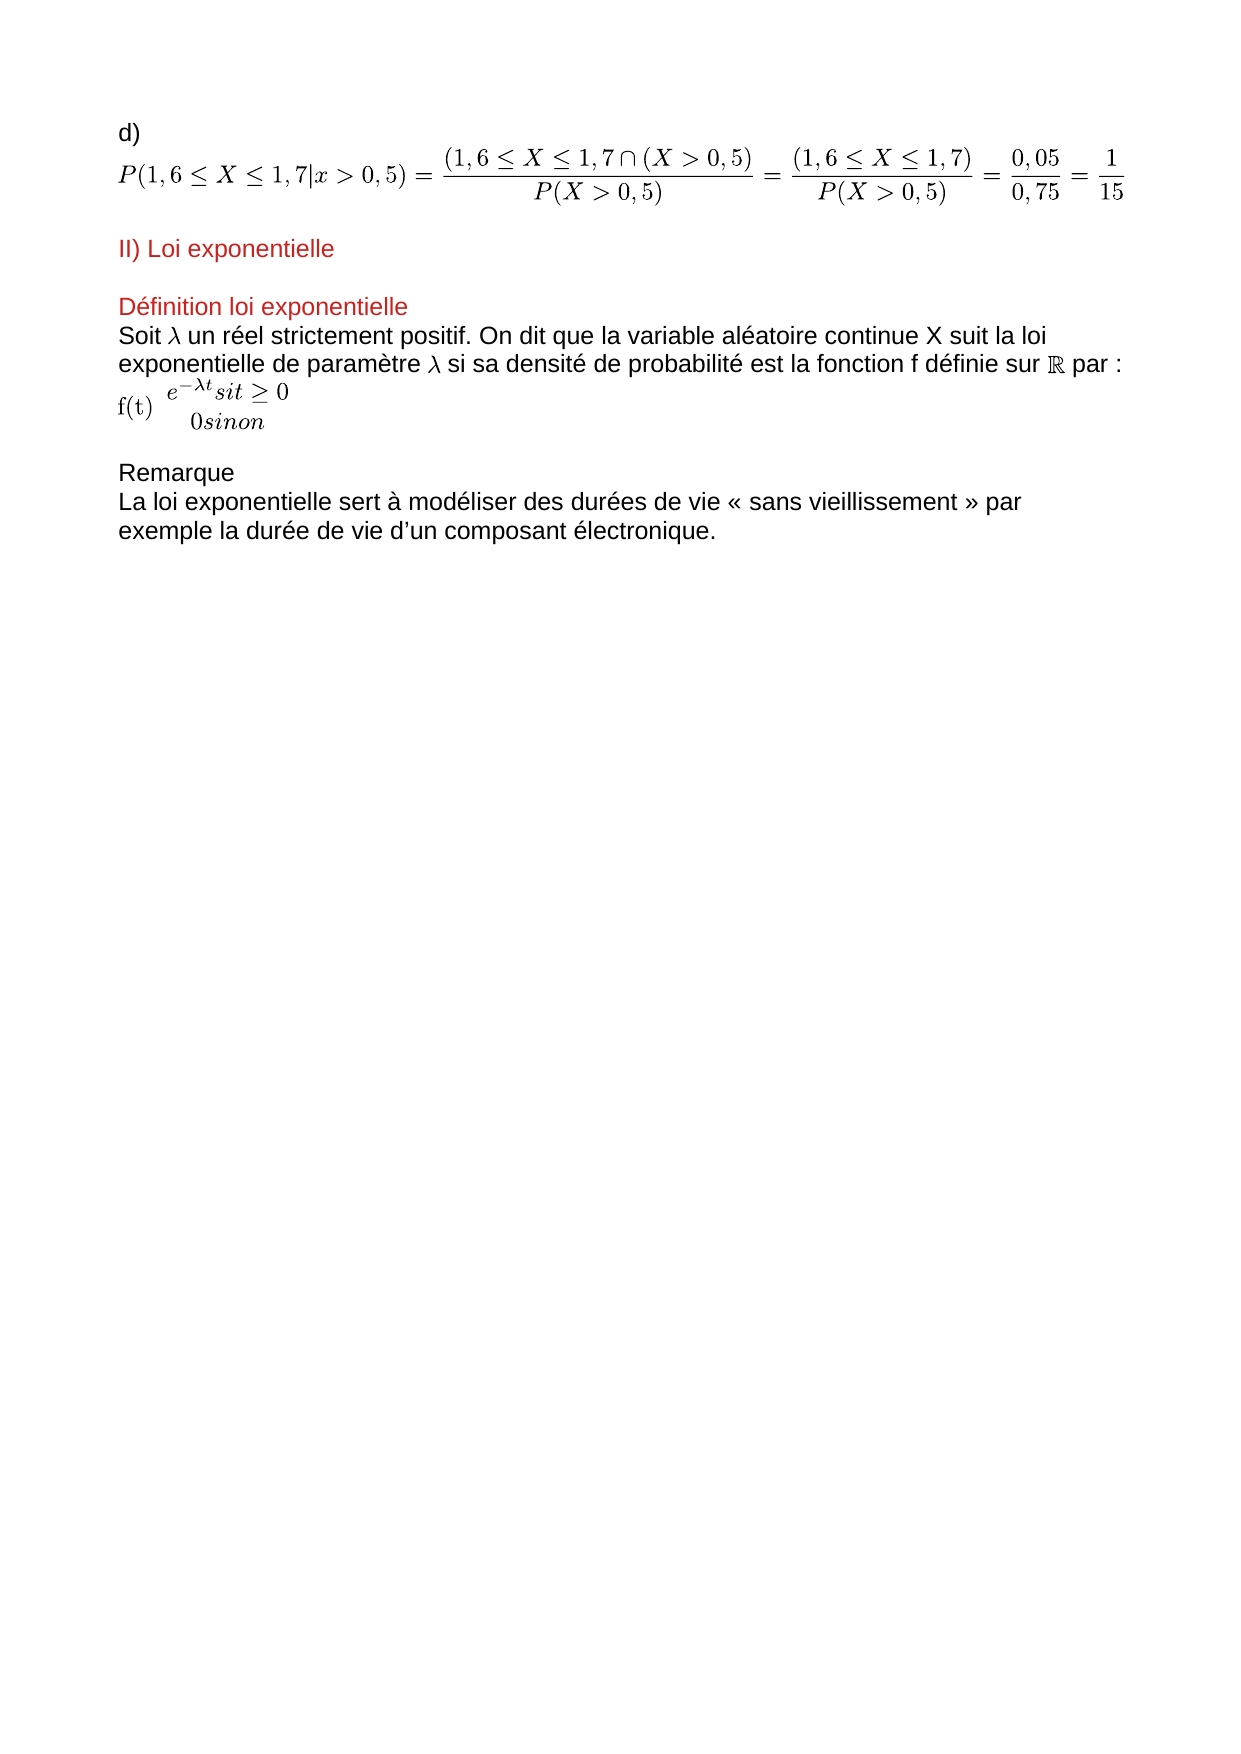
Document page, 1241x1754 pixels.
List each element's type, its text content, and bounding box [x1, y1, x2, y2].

text d) [118, 118, 1122, 148]
text La loi exponentielle sert à modéliser des durées de vie « sans vieillissement » par exemple la durée de vie d’un composant électronique. [118, 487, 1122, 545]
text Définition loi exponentielle [118, 292, 1122, 321]
text II) Loi exponentielle [118, 234, 1122, 263]
text Remarque [118, 458, 1122, 487]
text Soit un réel strictement positif. On dit que la variable aléatoire continue X suit la loi exponentielle de paramètre si sa densité de probabilité est la fonction f définie sur par : [118, 321, 1122, 430]
